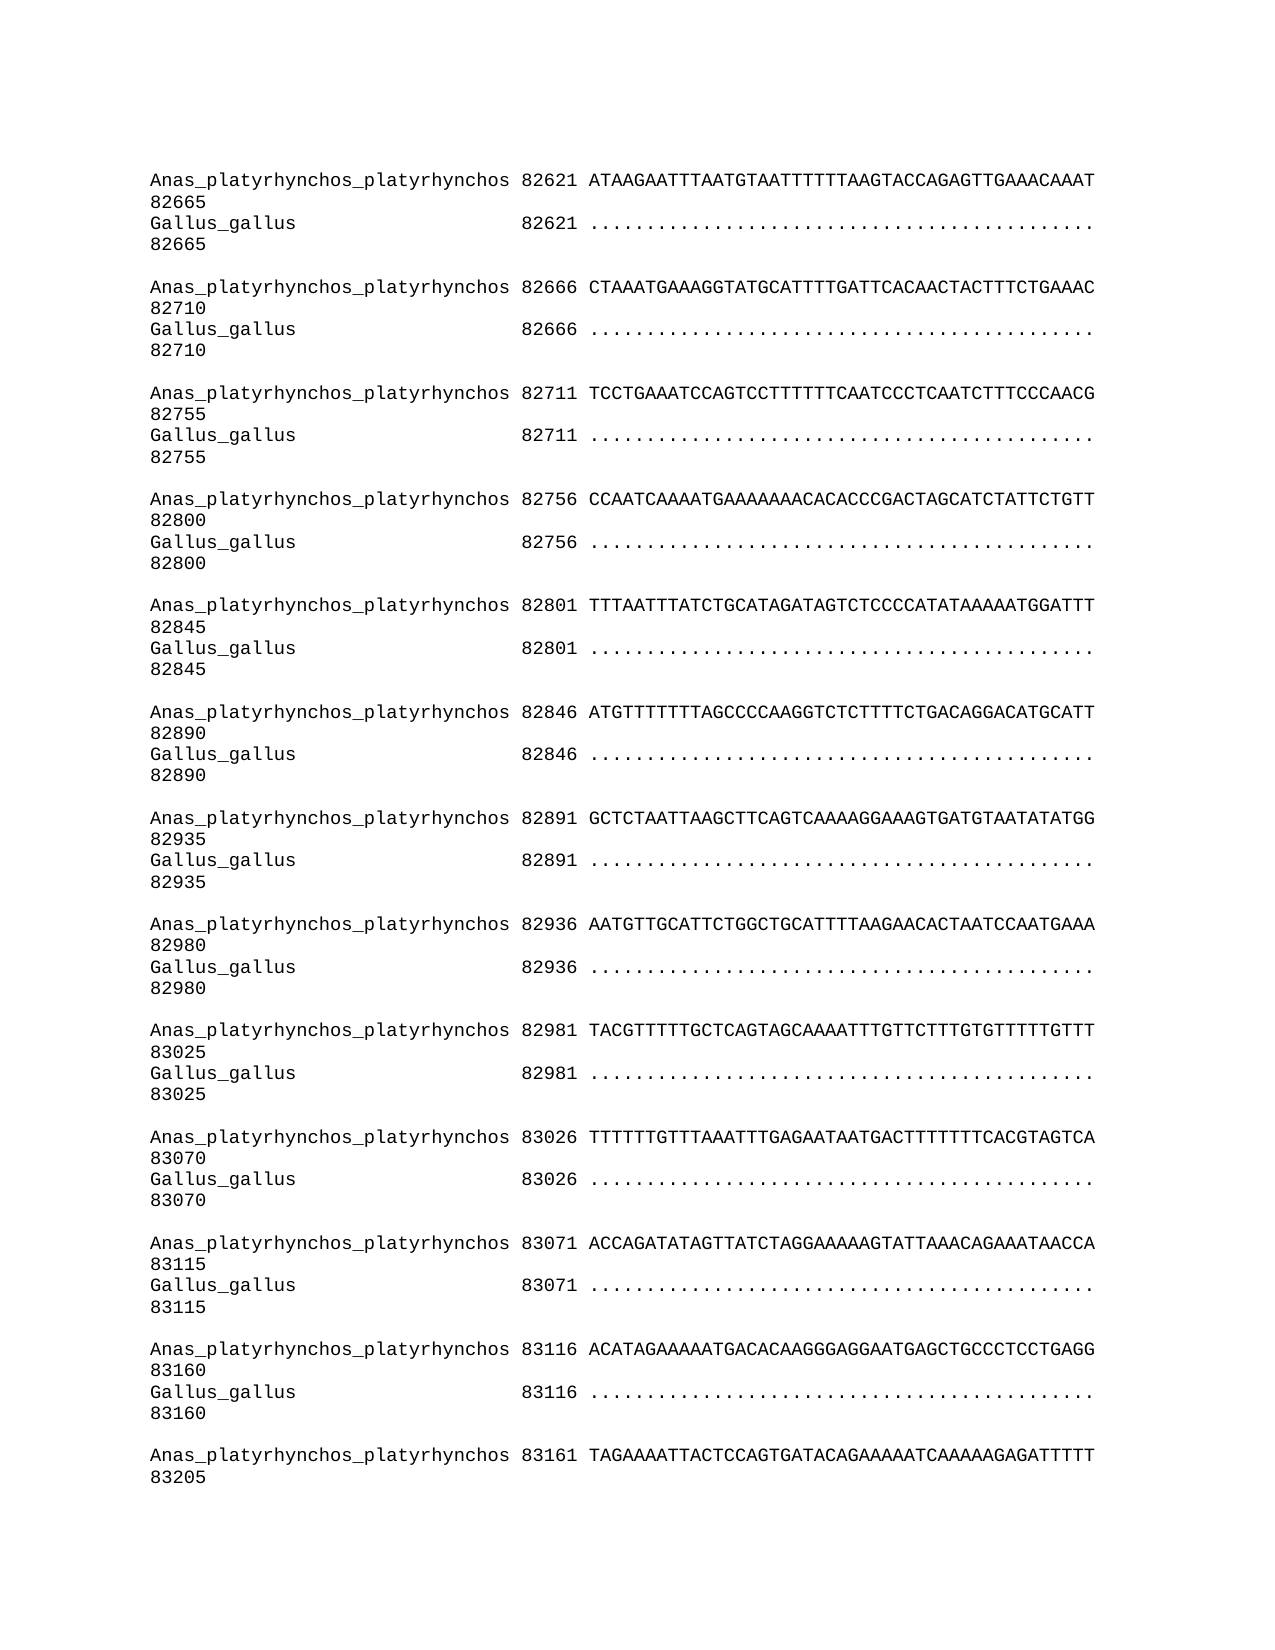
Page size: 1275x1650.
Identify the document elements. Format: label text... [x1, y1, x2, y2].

text Gallus_gallus 83071 ............................................. 83115 [150, 1276, 1125, 1319]
text Gallus_gallus 82621 ............................................. 82665 [150, 214, 1125, 256]
text Anas_platyrhynchos_platyrhynchos 82666 CTAAATGAAAGGTATGCATTTTGATTCACAACTACTTTCTGAAAC 82710 [150, 277, 1125, 320]
text Anas_platyrhynchos_platyrhynchos 83116 ACATAGAAAAATGACACAAGGGAGGAATGAGCTGCCCTCCTGAGG 83160 [150, 1340, 1125, 1382]
text Gallus_gallus 82981 ............................................. 83025 [150, 1064, 1125, 1106]
text Anas_platyrhynchos_platyrhynchos 82621 ATAAGAATTTAATGTAATTTTTTAAGTACCAGAGTTGAAACAAAT 82665 [150, 171, 1125, 214]
text Anas_platyrhynchos_platyrhynchos 82846 ATGTTTTTTTAGCCCCAAGGTCTCTTTTCTGACAGGACATGCATT 82890 [150, 702, 1125, 745]
text Anas_platyrhynchos_platyrhynchos 82981 TACGTTTTTGCTCAGTAGCAAAATTTGTTCTTTGTGTTTTTGTTT 83025 [150, 1021, 1125, 1064]
text Anas_platyrhynchos_platyrhynchos 82711 TCCTGAAATCCAGTCCTTTTTTCAATCCCTCAATCTTTCCCAACG 82755 [150, 384, 1125, 426]
text Gallus_gallus 83026 ............................................. 83070 [150, 1170, 1125, 1212]
text Gallus_gallus 82666 ............................................. 82710 [150, 320, 1125, 362]
text Gallus_gallus 82936 ............................................. 82980 [150, 957, 1125, 1000]
text Anas_platyrhynchos_platyrhynchos 82801 TTTAATTTATCTGCATAGATAGTCTCCCCATATAAAAATGGATTT 82845 [150, 596, 1125, 639]
text Gallus_gallus 82756 ............................................. 82800 [150, 532, 1125, 575]
text Gallus_gallus 83116 ............................................. 83160 [150, 1382, 1125, 1425]
text Anas_platyrhynchos_platyrhynchos 83071 ACCAGATATAGTTATCTAGGAAAAAGTATTAAACAGAAATAACCA 83115 [150, 1234, 1125, 1276]
text Anas_platyrhynchos_platyrhynchos 82756 CCAATCAAAATGAAAAAAACACACCCGACTAGCATCTATTCTGTT 82800 [150, 490, 1125, 532]
text Gallus_gallus 82891 ............................................. 82935 [150, 851, 1125, 894]
text Gallus_gallus 82846 ............................................. 82890 [150, 745, 1125, 787]
text Gallus_gallus 82801 ............................................. 82845 [150, 639, 1125, 681]
text Anas_platyrhynchos_platyrhynchos 82936 AATGTTGCATTCTGGCTGCATTTTAAGAACACTAATCCAATGAAA 82980 [150, 915, 1125, 957]
text Gallus_gallus 82711 ............................................. 82755 [150, 426, 1125, 469]
text Anas_platyrhynchos_platyrhynchos 82891 GCTCTAATTAAGCTTCAGTCAAAAGGAAAGTGATGTAATATATGG 82935 [150, 809, 1125, 851]
text Anas_platyrhynchos_platyrhynchos 83026 TTTTTTGTTTAAATTTGAGAATAATGACTTTTTTTCACGTAGTCA 83070 [150, 1127, 1125, 1170]
text Anas_platyrhynchos_platyrhynchos 83161 TAGAAAATTACTCCAGTGATACAGAAAAATCAAAAAGAGATTTTT 83205 [150, 1446, 1125, 1489]
